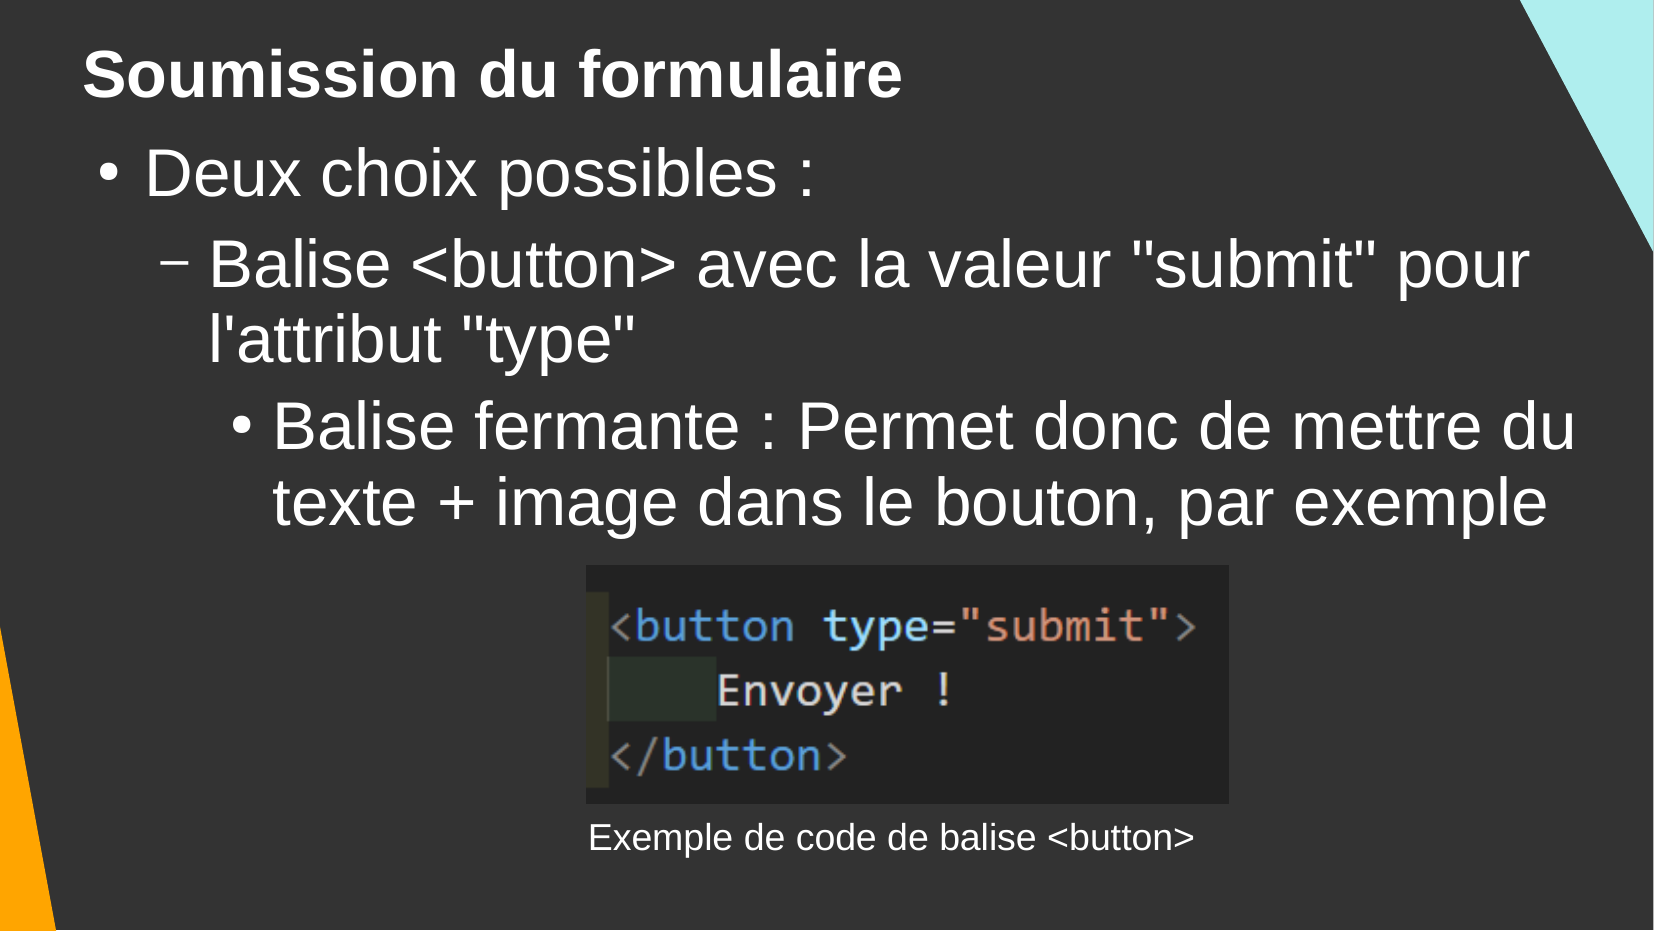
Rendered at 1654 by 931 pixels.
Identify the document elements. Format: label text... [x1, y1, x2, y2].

text_box [0, 626, 57, 931]
text_box Exemple de code de balise <button> [307, 809, 1477, 869]
title Soumission du formulaire [82, 37, 1571, 114]
text_box [1519, 0, 1654, 254]
list Deux choix possibles : Balise <button> avec la valeur "submit" pour l'attribut "type" Balise fermante : Permet donc de mettre du texte + image dans le bouton, par exemple [80, 135, 1605, 567]
picture [586, 565, 1229, 804]
